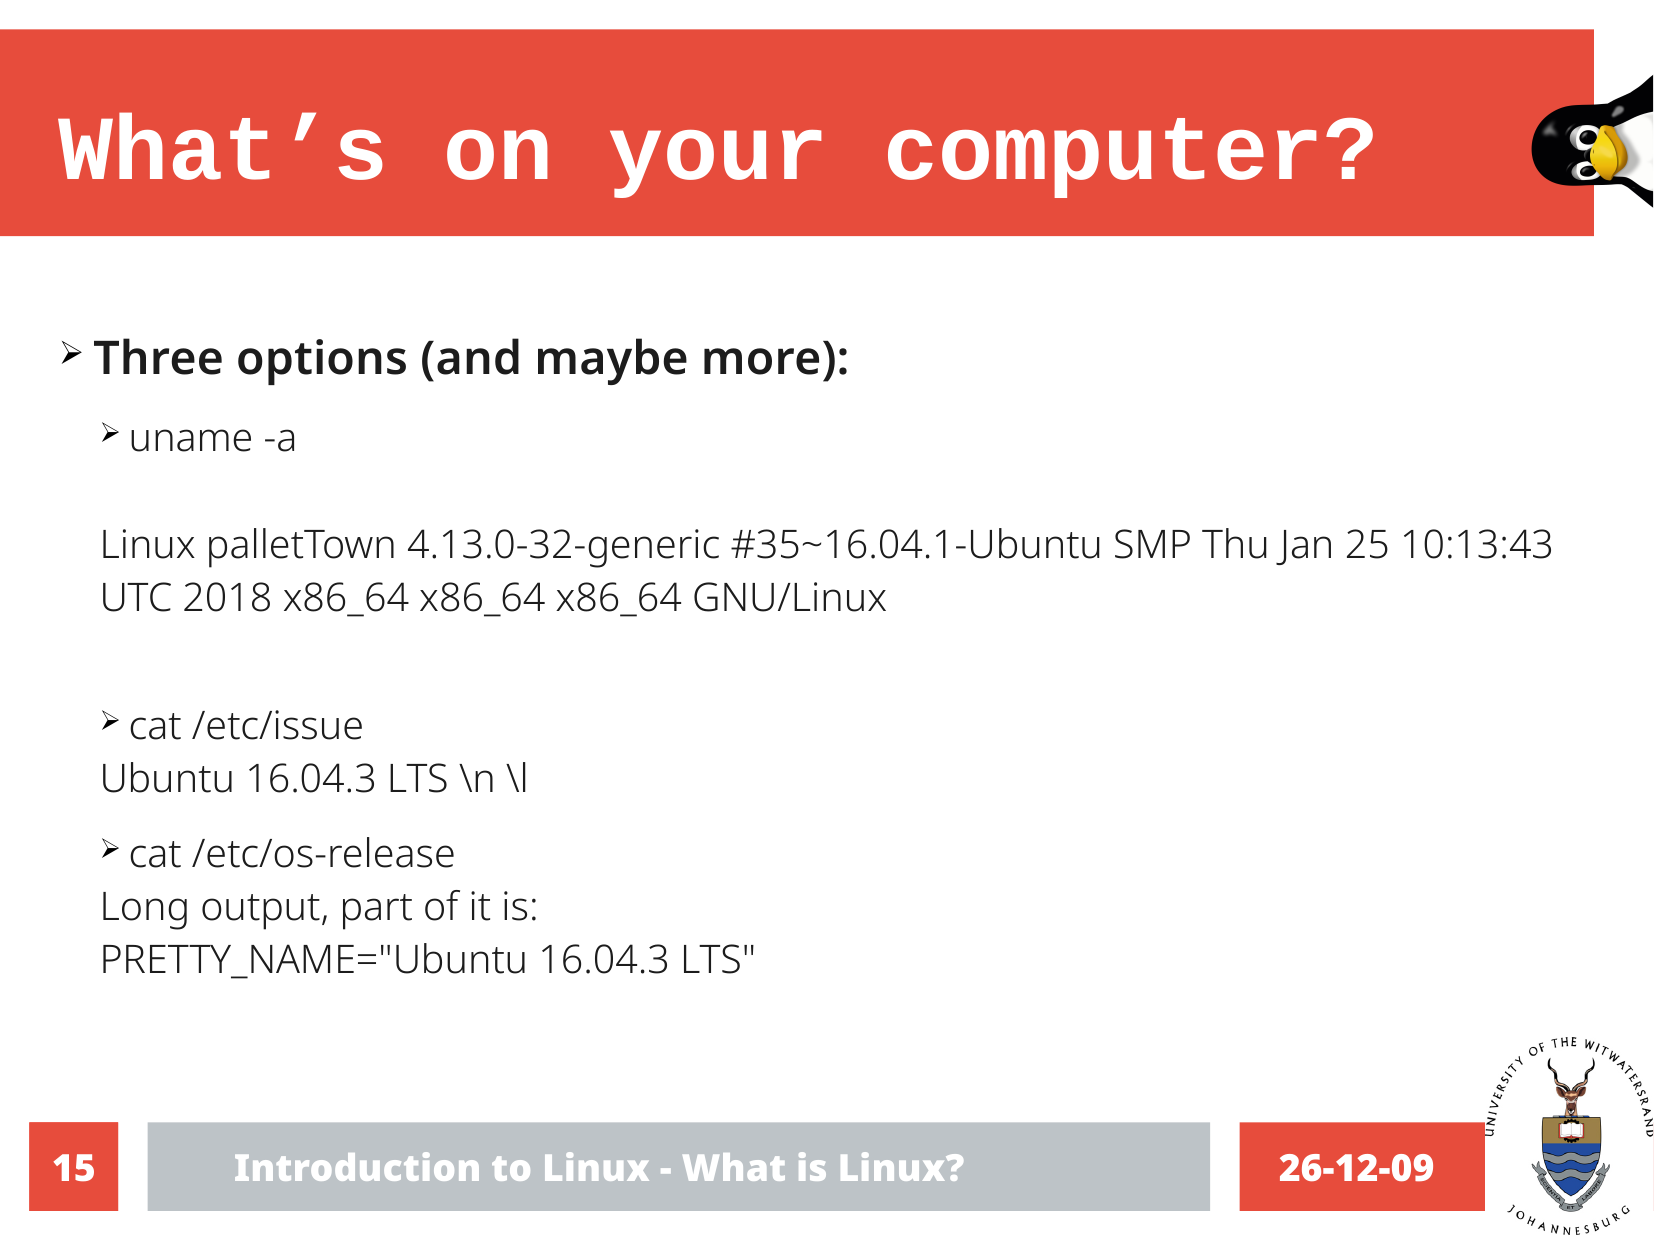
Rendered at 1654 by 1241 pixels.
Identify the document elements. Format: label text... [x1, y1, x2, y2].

title What’s on your computer? [58, 59, 1594, 207]
picture [1485, 1037, 1654, 1235]
picture [1514, 23, 1654, 276]
list Three options (and maybe more): uname -a Linux palletTown 4.13.0-32-generic #35~16.04.1-Ubuntu SMP Thu Jan 25 10:13:43 UTC 2018 x86_64 x86_64 x86_64 GNU/Linux cat /etc/issue Ubuntu 16.04.3 LTS \n \l cat /etc/os-release Long output, part of it is: PRETTY_NAME="Ubuntu 16.04.3 LTS" [58, 324, 1565, 1093]
